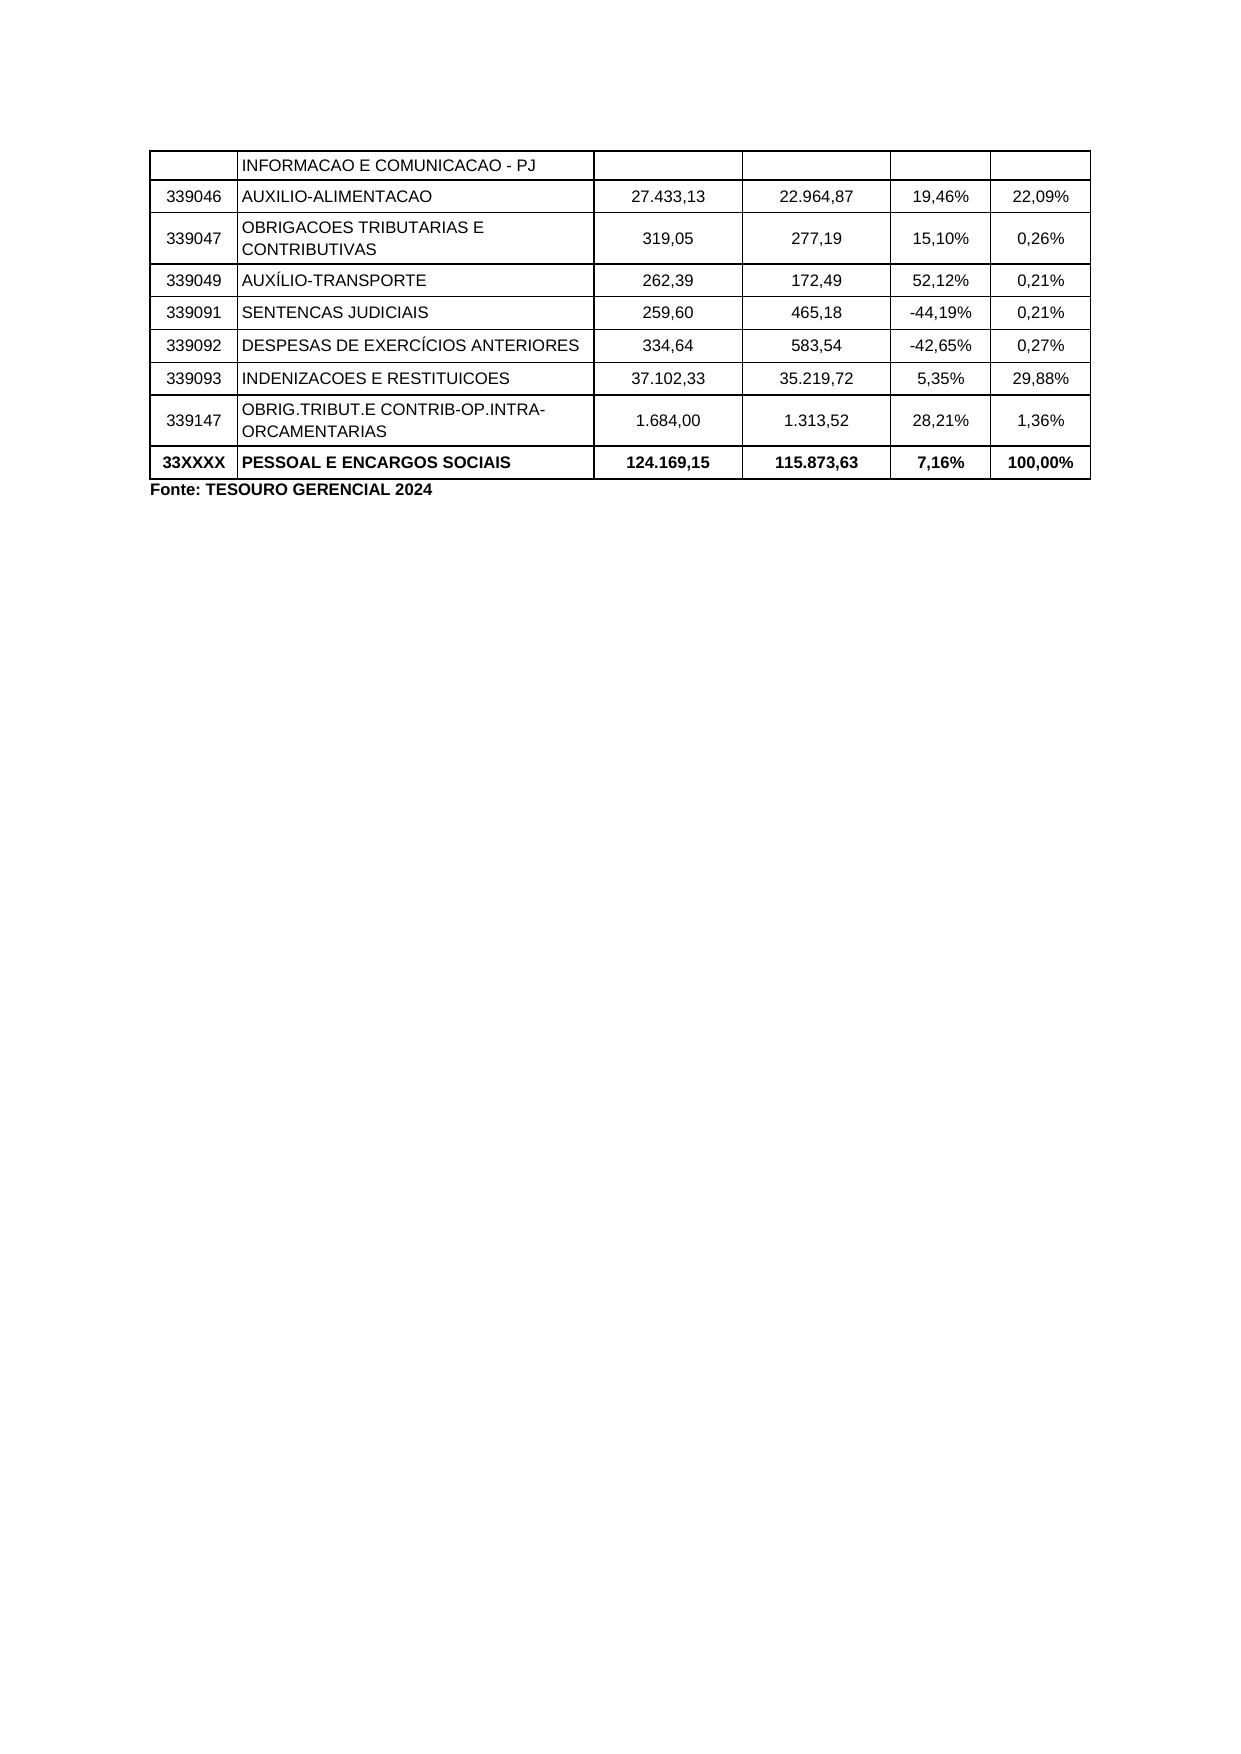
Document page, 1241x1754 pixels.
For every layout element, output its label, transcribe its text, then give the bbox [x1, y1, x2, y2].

table_cell INDENIZACOES E RESTITUICOES [238, 363, 593, 394]
table_cell 0,21% [991, 265, 1090, 296]
table_cell 52,12% [891, 265, 990, 296]
table_cell INFORMACAO E COMUNICACAO - PJ [238, 152, 593, 179]
table_cell 19,46% [891, 181, 990, 212]
table_cell [991, 152, 1090, 179]
table_cell [891, 152, 990, 179]
table_cell 319,05 [595, 213, 742, 263]
table_cell 35.219,72 [743, 363, 890, 394]
table_cell 5,35% [891, 363, 990, 394]
table_cell OBRIGACOES TRIBUTARIAS E CONTRIBUTIVAS [238, 213, 593, 263]
table_cell 339093 [151, 363, 237, 394]
table_cell 29,88% [991, 363, 1090, 394]
table_cell 334,64 [595, 330, 742, 361]
table_cell 339047 [151, 213, 237, 263]
table_cell -42,65% [891, 330, 990, 361]
table_cell 339091 [151, 297, 237, 328]
table_cell 22,09% [991, 181, 1090, 212]
table_cell PESSOAL E ENCARGOS SOCIAIS [238, 447, 593, 478]
table_cell 339092 [151, 330, 237, 361]
table_cell 262,39 [595, 265, 742, 296]
text Fonte: TESOURO GERENCIAL 2024 [150, 480, 1090, 499]
table_cell 28,21% [891, 396, 990, 445]
table_cell AUXILIO-ALIMENTACAO [238, 181, 593, 212]
table_cell 22.964,87 [743, 181, 890, 212]
table_cell 0,26% [991, 213, 1090, 263]
table_cell 339049 [151, 265, 237, 296]
table_cell DESPESAS DE EXERCÍCIOS ANTERIORES [238, 330, 593, 361]
table_cell 1,36% [991, 396, 1090, 445]
table_cell 100,00% [991, 447, 1090, 478]
table_cell 1.684,00 [595, 396, 742, 445]
table_cell 15,10% [891, 213, 990, 263]
table_cell 37.102,33 [595, 363, 742, 394]
table_cell 27.433,13 [595, 181, 742, 212]
table_cell SENTENCAS JUDICIAIS [238, 297, 593, 328]
table_cell 172,49 [743, 265, 890, 296]
table_cell 0,27% [991, 330, 1090, 361]
table_cell [151, 152, 237, 179]
table_cell 1.313,52 [743, 396, 890, 445]
table_cell OBRIG.TRIBUT.E CONTRIB-OP.INTRA-ORCAMENTARIAS [238, 396, 593, 445]
table_cell 277,19 [743, 213, 890, 263]
table_cell 7,16% [891, 447, 990, 478]
table_cell 465,18 [743, 297, 890, 328]
table_cell 124.169,15 [595, 447, 742, 478]
table_cell [743, 152, 890, 179]
table_cell AUXÍLIO-TRANSPORTE [238, 265, 593, 296]
table_cell 33XXXX [151, 447, 237, 478]
table_cell 115.873,63 [743, 447, 890, 478]
table_cell 259,60 [595, 297, 742, 328]
table_cell 339046 [151, 181, 237, 212]
table_cell 583,54 [743, 330, 890, 361]
table_cell 339147 [151, 396, 237, 445]
table_cell [595, 152, 742, 179]
table_cell 0,21% [991, 297, 1090, 328]
table_cell -44,19% [891, 297, 990, 328]
